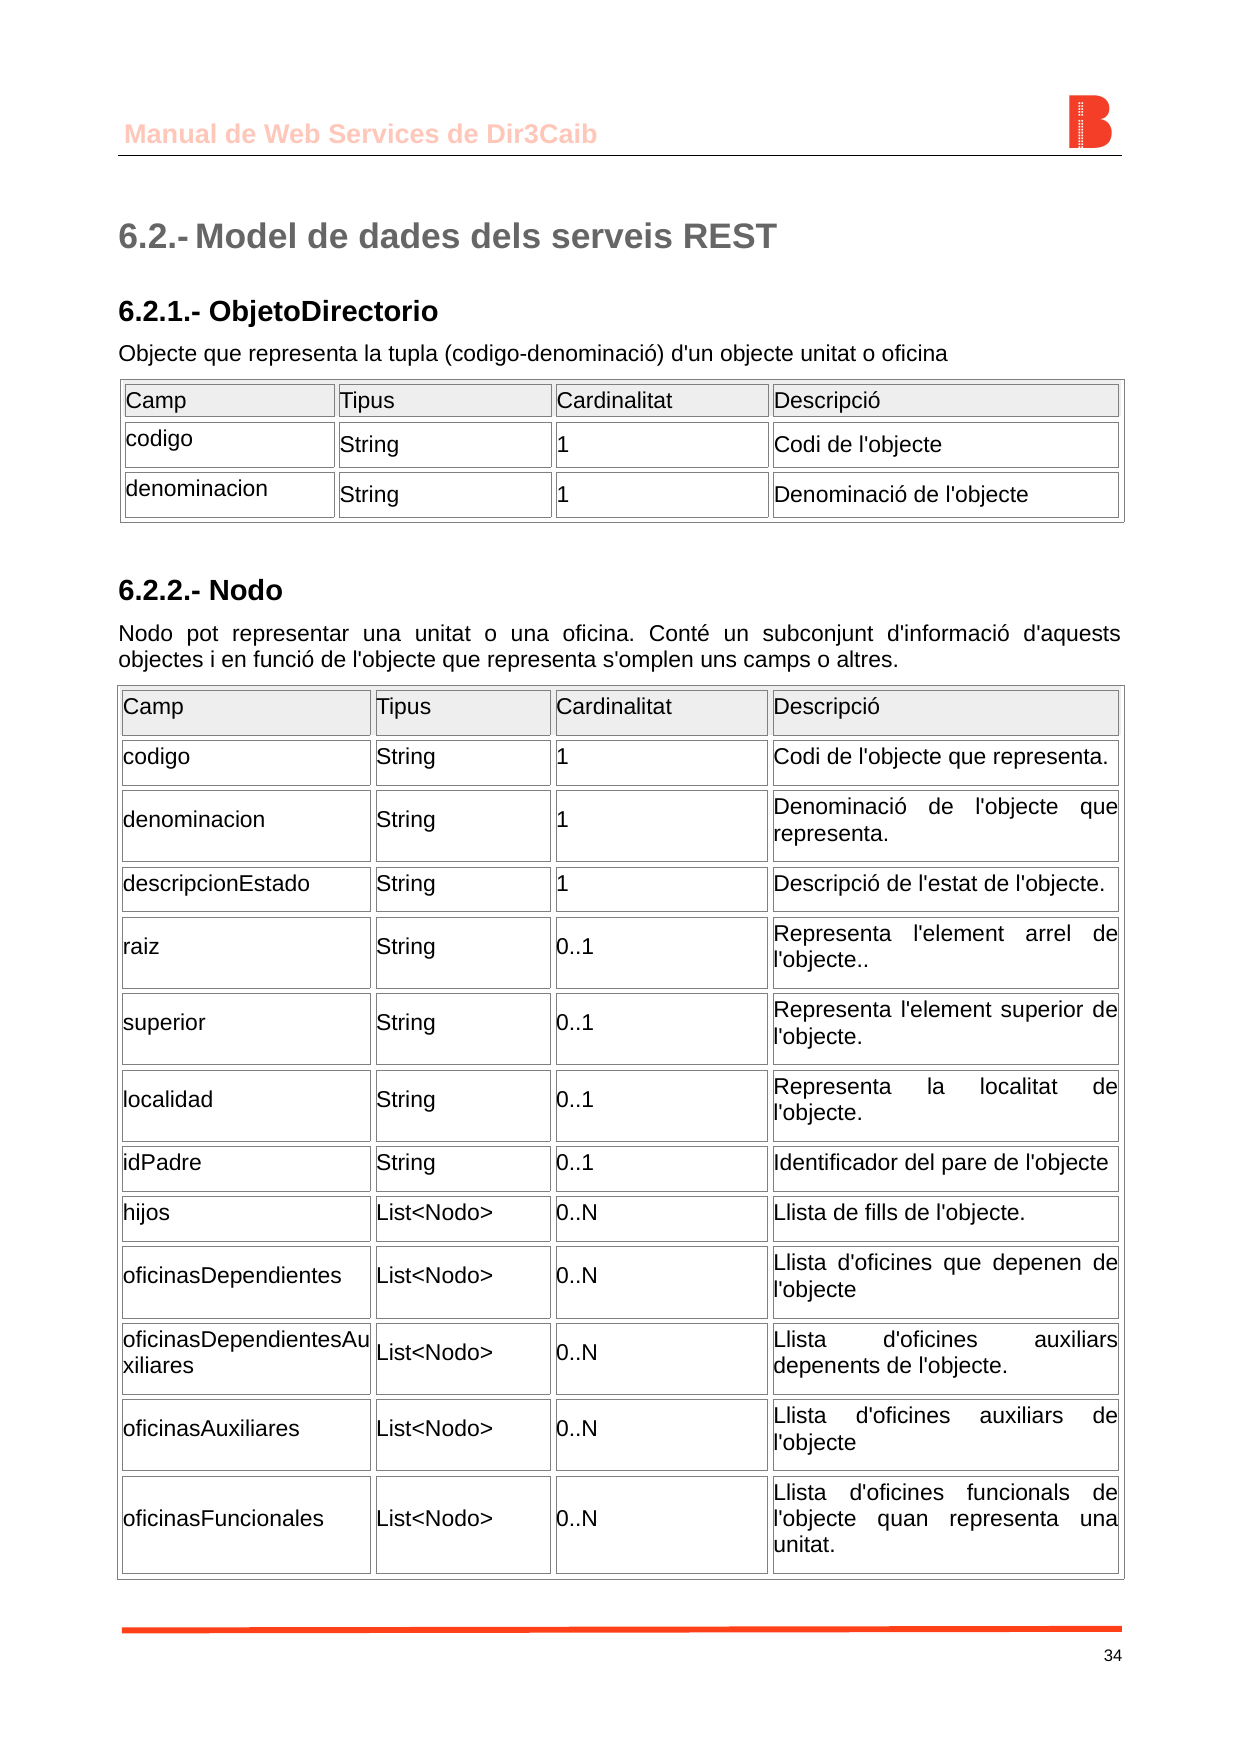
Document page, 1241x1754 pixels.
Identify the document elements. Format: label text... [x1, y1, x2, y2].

table_cell 0..1 [553, 988, 770, 1064]
table_cell 1 [553, 861, 770, 911]
table_cell List<Nodo> [373, 1394, 553, 1470]
picture [1063, 94, 1117, 150]
table_cell String [336, 416, 553, 467]
table_cell superior [120, 988, 373, 1064]
table_header Descripció [770, 686, 1121, 735]
table_cell oficinasDependientes [120, 1241, 373, 1317]
table_cell Denominació de l'objecte [771, 467, 1121, 517]
table_cell String [336, 467, 553, 517]
table_cell 1 [554, 467, 771, 517]
table_cell List<Nodo> [373, 1191, 553, 1241]
text Objecte que representa la tupla (codigo-denominació) d'un objecte unitat o oficina [118, 340, 1122, 366]
table_header Camp [123, 380, 336, 416]
table_cell String [373, 861, 553, 911]
table_header Tipus [336, 380, 553, 416]
table_cell 0..N [553, 1241, 770, 1317]
table_cell Llista d'oficines que depenen de l'objecte [770, 1241, 1121, 1317]
table_cell String [373, 785, 553, 861]
table_cell oficinasDependientesAuxiliares [120, 1318, 373, 1394]
table_cell String [373, 1141, 553, 1191]
table_cell hijos [120, 1191, 373, 1241]
table_cell 1 [553, 785, 770, 861]
table_cell idPadre [120, 1141, 373, 1191]
table_cell 0..N [553, 1191, 770, 1241]
table_cell oficinasAuxiliares [120, 1394, 373, 1470]
table_cell localidad [120, 1064, 373, 1141]
table_cell List<Nodo> [373, 1318, 553, 1394]
table_header Cardinalitat [553, 686, 770, 735]
table_cell List<Nodo> [373, 1470, 553, 1573]
table_cell Descripció de l'estat de l'objecte. [770, 861, 1121, 911]
table_cell 1 [553, 735, 770, 785]
table_cell Representa l'element superior de l'objecte. [770, 988, 1121, 1064]
table_cell codigo [123, 416, 336, 467]
subtitle ObjetoDirectorio [118, 294, 1122, 327]
table_cell Llista d'oficines auxiliars depenents de l'objecte. [770, 1318, 1121, 1394]
table_cell String [373, 988, 553, 1064]
table_cell String [373, 735, 553, 785]
table_cell Llista d'oficines auxiliars de l'objecte [770, 1394, 1121, 1470]
table_cell Identificador del pare de l'objecte [770, 1141, 1121, 1191]
text Nodo pot representar una unitat o una oficina. Conté un subconjunt d'informació d'aquests objectes i en funció de l'objecte que representa s'omplen uns camps o altres. [118, 619, 1122, 672]
table_cell Codi de l'objecte [771, 416, 1121, 467]
subtitle Model de dades dels serveis REST [118, 216, 1122, 256]
table_header Descripció [771, 380, 1121, 416]
table_cell Representa l'element arrel de l'objecte.. [770, 911, 1121, 988]
table_header Camp [120, 686, 373, 735]
table_cell 1 [554, 416, 771, 467]
table_cell String [373, 911, 553, 988]
table_cell 0..1 [553, 1064, 770, 1141]
table_cell raiz [120, 911, 373, 988]
table_cell List<Nodo> [373, 1241, 553, 1317]
table_cell Representa la localitat de l'objecte. [770, 1064, 1121, 1141]
table_cell String [373, 1064, 553, 1141]
table_cell Denominació de l'objecte que representa. [770, 785, 1121, 861]
table_cell descripcionEstado [120, 861, 373, 911]
table_cell 0..N [553, 1318, 770, 1394]
table_cell codigo [120, 735, 373, 785]
table_header Tipus [373, 686, 553, 735]
table_cell denominacion [120, 785, 373, 861]
table_cell 0..N [553, 1470, 770, 1573]
table_cell Llista de fills de l'objecte. [770, 1191, 1121, 1241]
table_cell Llista d'oficines funcionals de l'objecte quan representa una unitat. [770, 1470, 1121, 1573]
subtitle Nodo [118, 573, 1122, 607]
table_cell denominacion [123, 467, 336, 517]
table_cell 0..N [553, 1394, 770, 1470]
table_cell oficinasFuncionales [120, 1470, 373, 1573]
table_header Cardinalitat [554, 380, 771, 416]
table_cell Codi de l'objecte que representa. [770, 735, 1121, 785]
table_cell 0..1 [553, 1141, 770, 1191]
table_cell 0..1 [553, 911, 770, 988]
